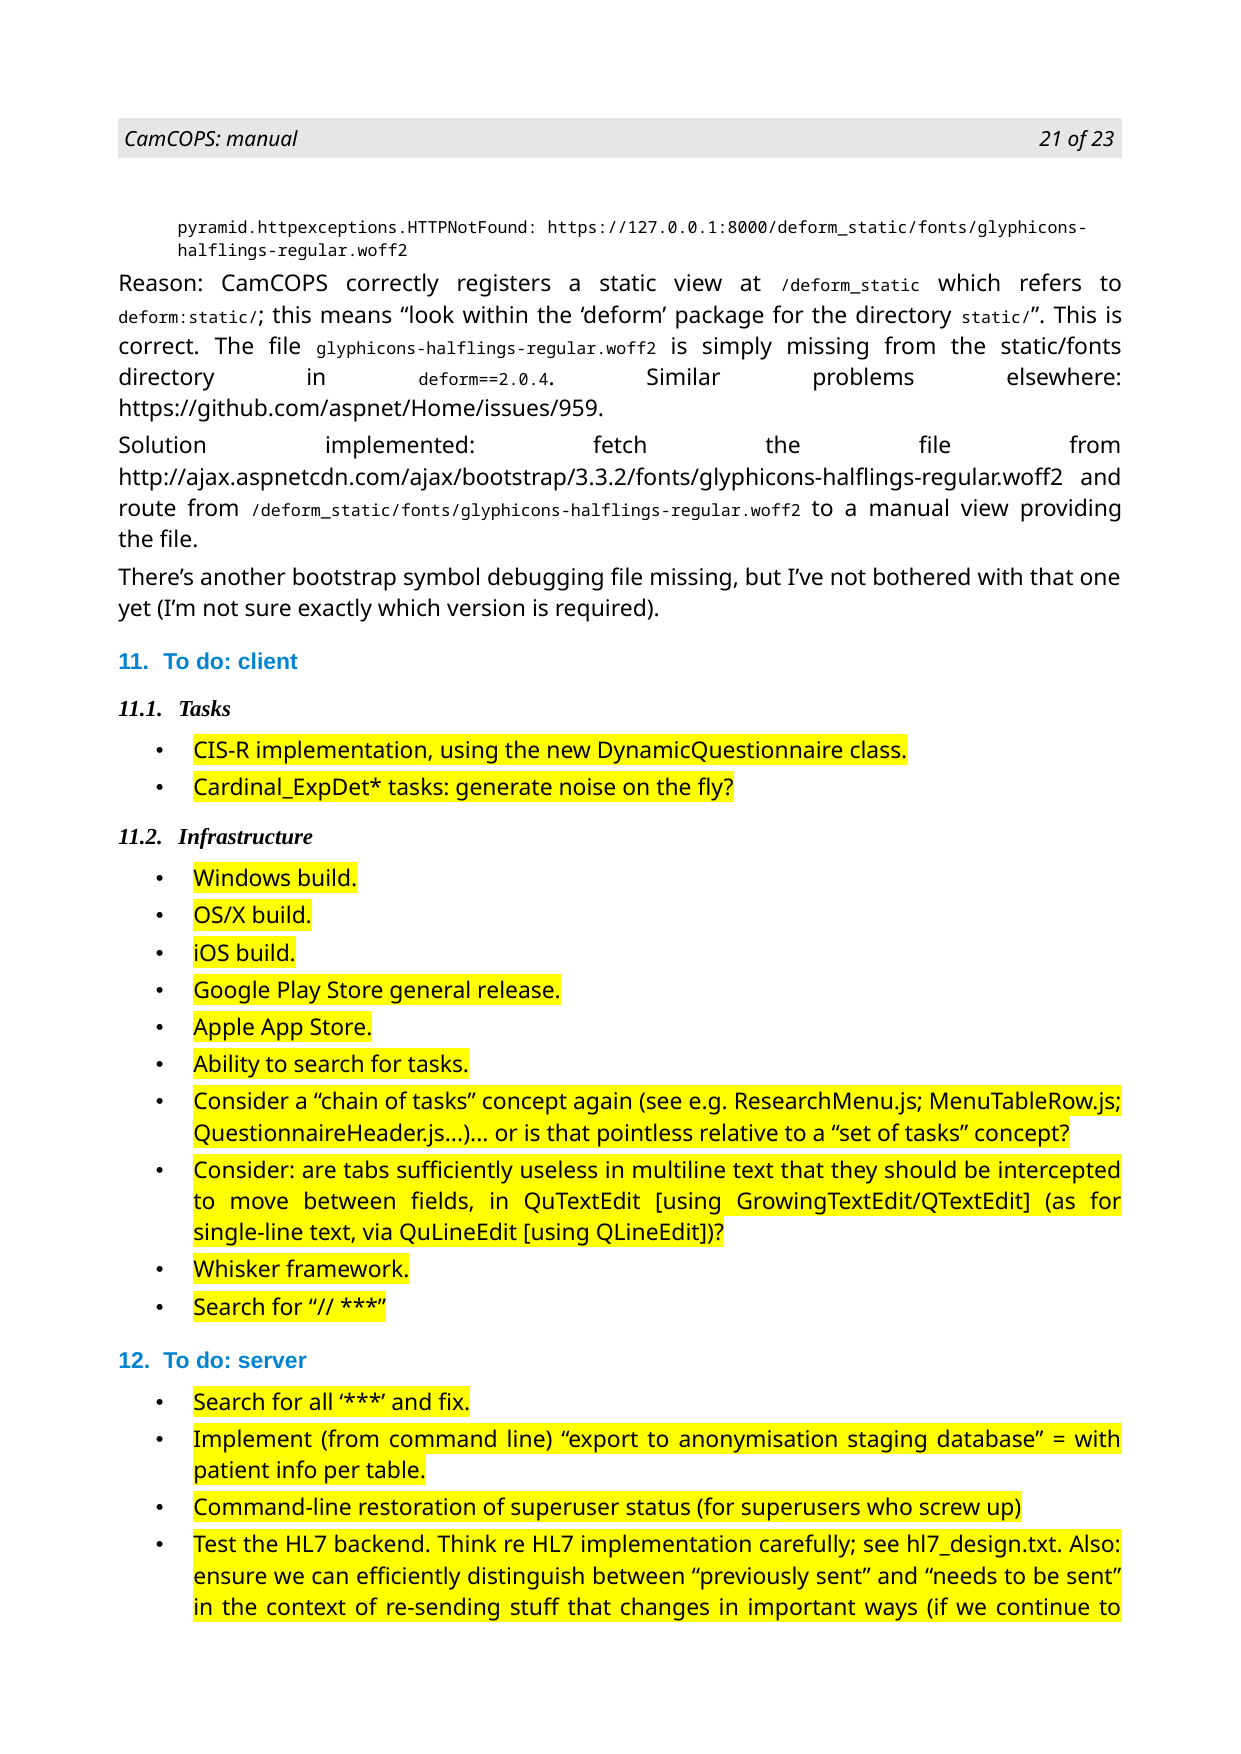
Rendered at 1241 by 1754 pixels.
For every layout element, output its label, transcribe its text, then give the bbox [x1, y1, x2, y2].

list iOS build. [156, 936, 1122, 968]
list Search for “// ***” [156, 1291, 1122, 1322]
subtitle To do: server [118, 1347, 1122, 1373]
subtitle To do: client [118, 648, 1122, 674]
text Solution implemented: fetch the file from http://ajax.aspnetcdn.com/ajax/bootstrap/3.3.2/fonts/glyphicons-halflings-regular.woff2 and route from /deform_static/fonts/glyphicons-halflings-regular.woff2 to a manual view providing the file. [118, 429, 1122, 554]
list Consider: are tabs sufficiently useless in multiline text that they should be intercepted to move between fields, in QuTextEdit [using GrowingTextEdit/QTextEdit] (as for single-line text, via QuLineEdit [using QLineEdit])? [156, 1154, 1122, 1247]
list Consider a “chain of tasks” concept again (see e.g. ResearchMenu.js; MenuTableRow.js; QuestionnaireHeader.js...)... or is that pointless relative to a “set of tasks” concept? [156, 1085, 1122, 1148]
list Test the HL7 backend. Think re HL7 implementation carefully; see hl7_design.txt. Also: ensure we can efficiently distinguish between “previously sent” and “needs to be sent” in the context of re-sending stuff that changes in important ways (if we continue to [156, 1528, 1122, 1622]
list Search for all ‘***’ and fix. [156, 1386, 1122, 1417]
text There’s another bootstrap symbol debugging file missing, but I’ve not bothered with that one yet (I’m not sure exactly which version is required). [118, 560, 1122, 623]
text Reason: CamCOPS correctly registers a static view at /deform_static which refers to deform:static/; this means “look within the ‘deform’ package for the directory static/”. This is correct. The file glyphicons-halflings-regular.woff2 is simply missing from the static/fonts directory in deform==2.0.4. Similar problems elsewhere: https://github.com/aspnet/Home/issues/959. [118, 267, 1122, 423]
list CIS-R implementation, using the new DynamicQuestionnaire class. [156, 734, 1122, 765]
list Ability to search for tasks. [156, 1048, 1122, 1079]
list Implement (from command line) “export to anonymisation staging database” = with patient info per table. [156, 1423, 1122, 1485]
list OS/X build. [156, 899, 1122, 931]
subtitle Infrastructure [118, 823, 1122, 849]
list Windows build. [156, 862, 1122, 893]
list Command-line restoration of superuser status (for superusers who screw up) [156, 1491, 1122, 1522]
subtitle Tasks [118, 695, 1122, 721]
text pyramid.httpexceptions.HTTPNotFound: https://127.0.0.1:8000/deform_static/fonts/glyphicons-halflings-regular.woff2 [177, 216, 1122, 261]
list Google Play Store general release. [156, 974, 1122, 1005]
list Whisker framework. [156, 1253, 1122, 1284]
list Cardinal_ExpDet* tasks: generate noise on the fly? [156, 771, 1122, 802]
list Apple App Store. [156, 1011, 1122, 1042]
